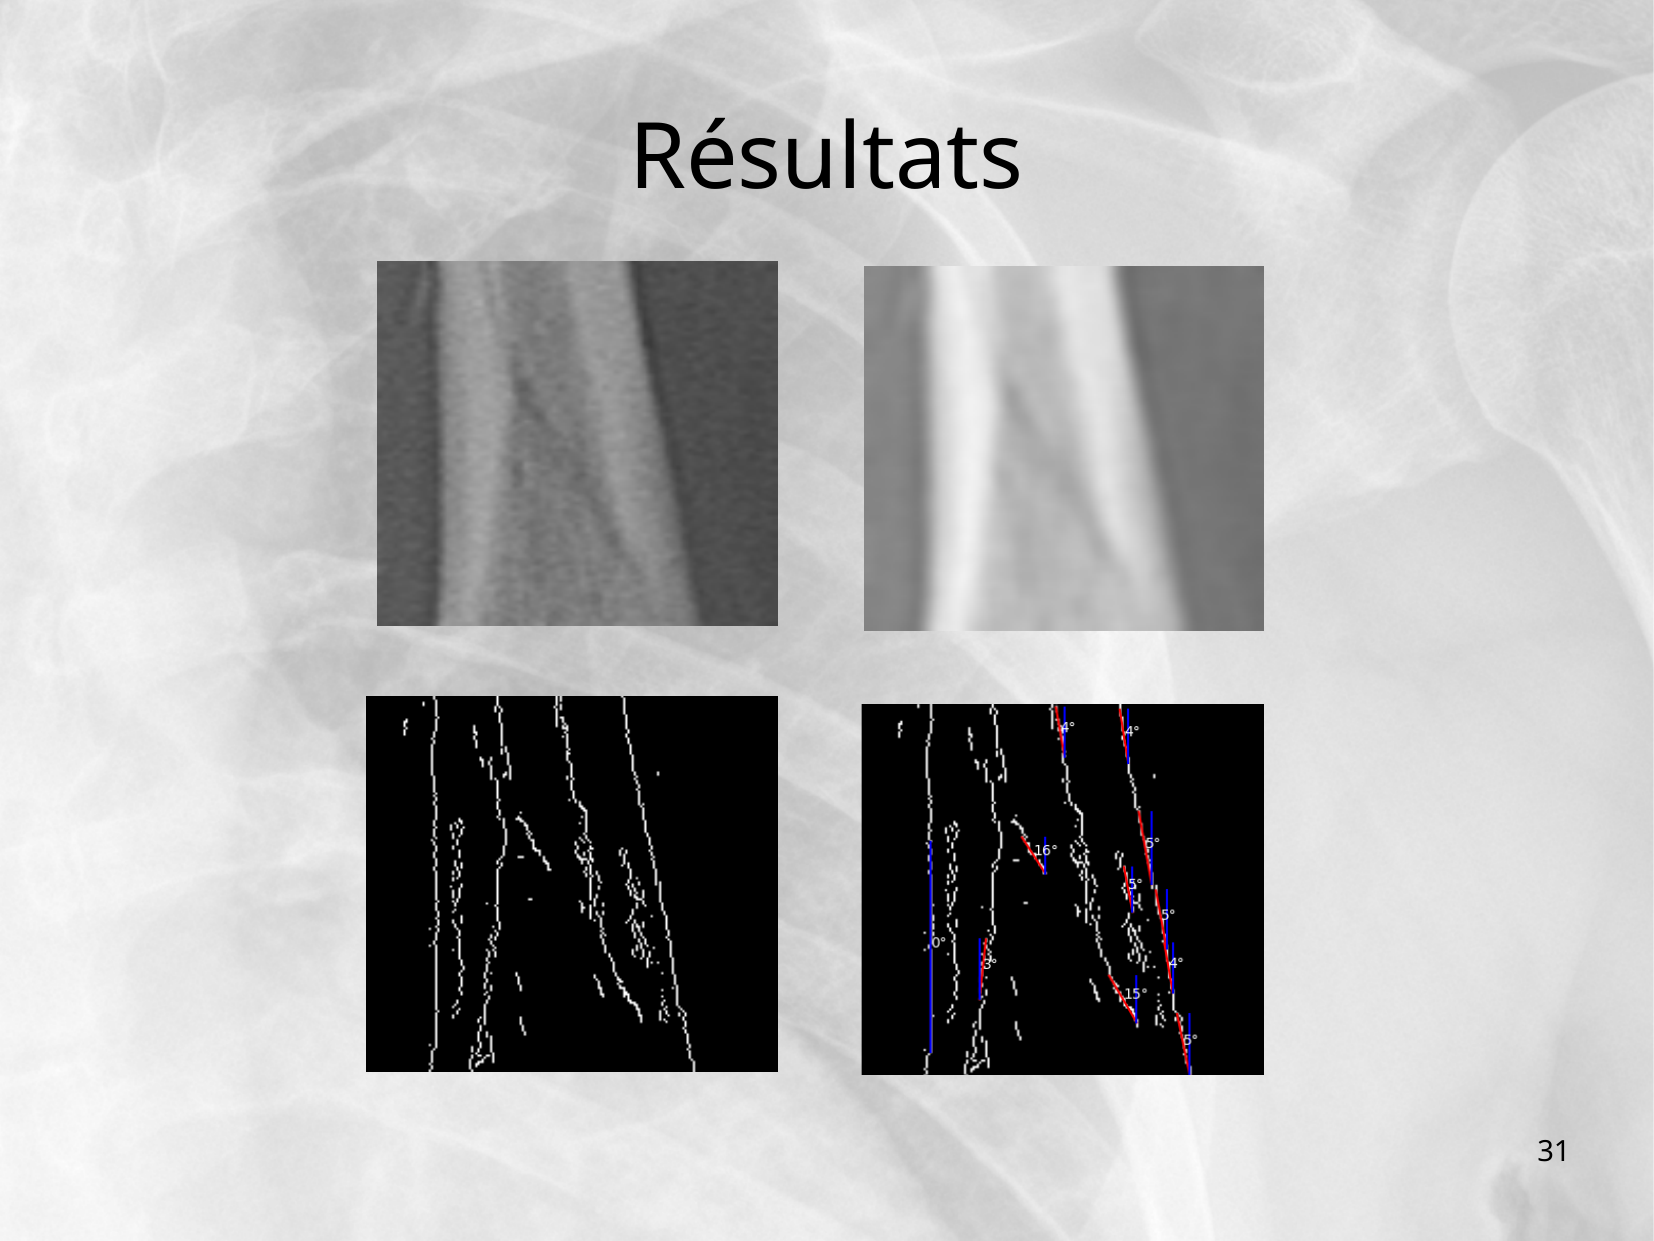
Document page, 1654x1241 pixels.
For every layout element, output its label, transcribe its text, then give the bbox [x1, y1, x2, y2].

picture [0, 0, 1654, 1241]
title Résultats [82, 49, 1571, 257]
